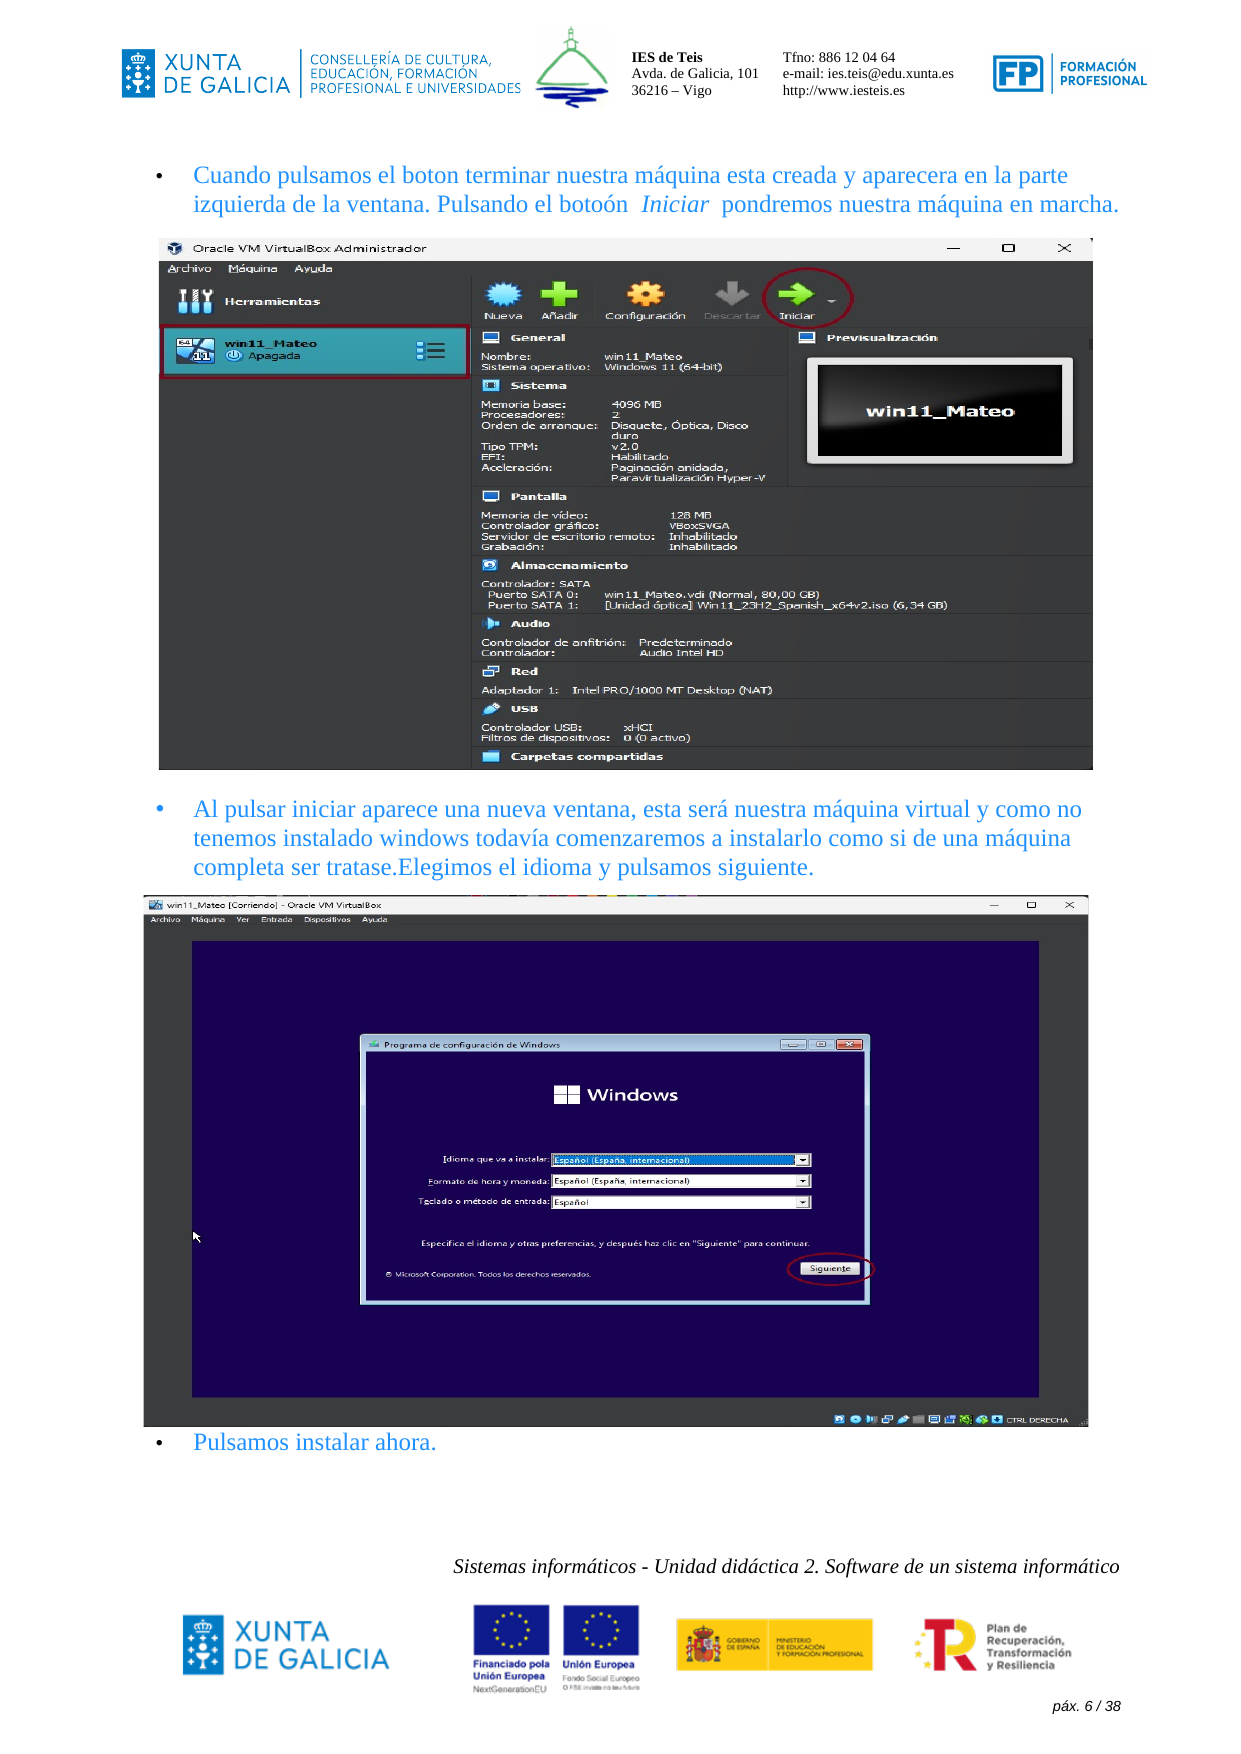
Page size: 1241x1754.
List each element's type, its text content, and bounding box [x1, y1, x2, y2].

list Cuando pulsamos el boton terminar nuestra máquina esta creada y aparecera en la parte izquierda de la ventana. Pulsando el botoón Iniciar pondremos nuestra máquina en marcha. [156, 160, 1122, 218]
picture [143, 895, 1089, 1427]
picture [534, 25, 611, 110]
picture [121, 49, 521, 98]
list Al pulsar iniciar aparece una nueva ventana, esta será nuestra máquina virtual y como no tenemos instalado windows todavía comenzaremos a instalarlo como si de una máquina completa ser tratase.Elegimos el idioma y pulsamos siguiente. [156, 794, 1122, 880]
picture [182, 1593, 1085, 1700]
picture [158, 238, 1104, 770]
picture [989, 50, 1153, 97]
list Pulsamos instalar ahora. [156, 1222, 1122, 1456]
